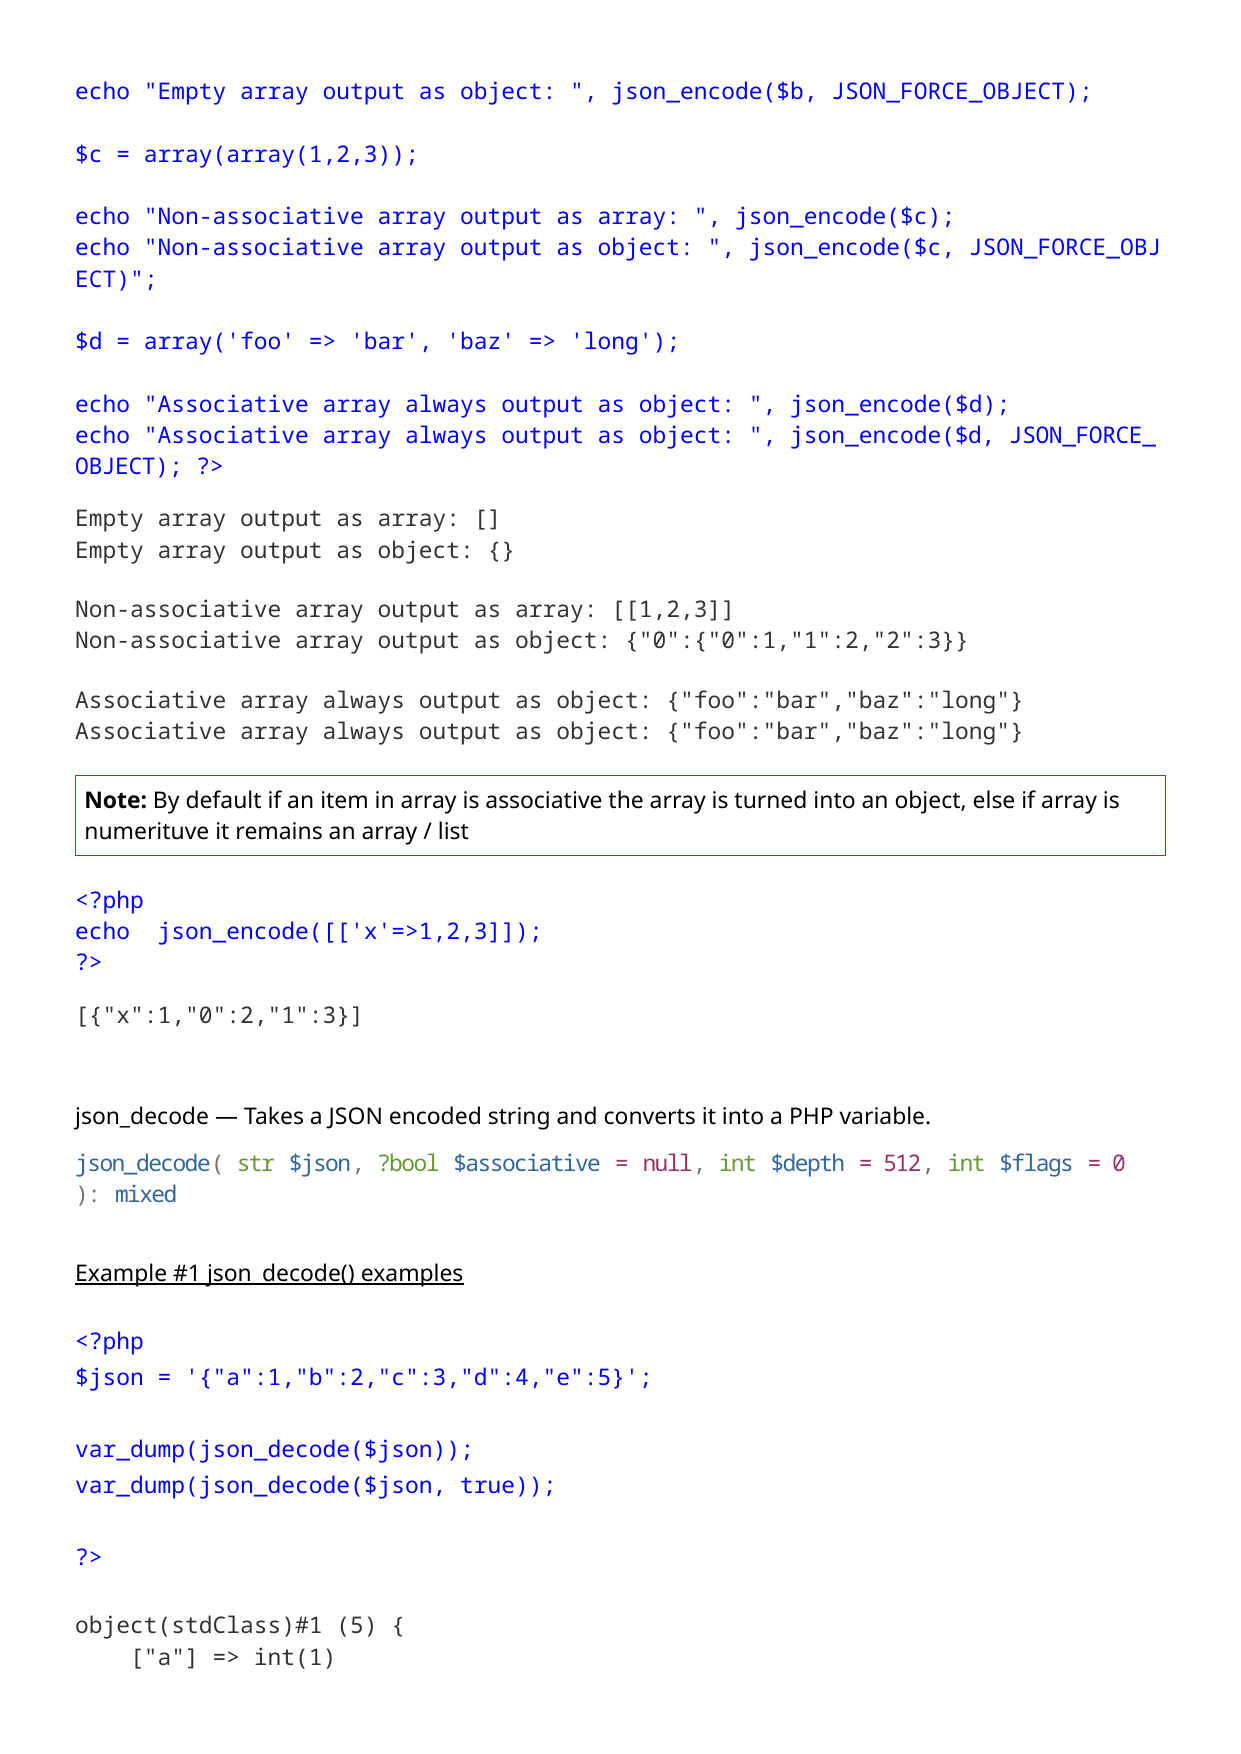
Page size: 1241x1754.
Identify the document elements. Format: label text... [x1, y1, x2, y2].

text $d = array('foo' => 'bar', 'baz' => 'long'); echo "Associative array always output as object: ", json_encode($d); echo "Associative array always output as object: ", json_encode($d, JSON_FORCE_OBJECT); ?> [75, 294, 1166, 481]
text Empty array output as array: [] [75, 502, 1166, 533]
text json_decode( str $json, ?bool $associative = null, int $depth = 512, int $flags = 0 ): mixed [75, 1146, 1166, 1209]
text ?> [75, 946, 1166, 977]
text Note: By default if an item in array is associative the array is turned into an object, else if array is numerituve it remains an array / list [76, 776, 1165, 855]
text Non-associative array output as object: {"0":{"0":1,"1":2,"2":3}} [75, 624, 1166, 656]
text echo json_encode([['x'=>1,2,3]]); [75, 915, 1166, 946]
text echo "Empty array output as object: ", json_encode($b, JSON_FORCE_OBJECT); $c = array(array(1,2,3)); echo "Non-associative array output as array: ", json_encode($c); echo "Non-associative array output as object: ", json_encode($c, JSON_FORCE_OBJECT)"; [75, 75, 1166, 294]
text object(stdClass)#1 (5) { [75, 1609, 1166, 1641]
text Associative array always output as object: {"foo":"bar","baz":"long"} [75, 715, 1166, 746]
text Non-associative array output as array: [[1,2,3]] [75, 593, 1166, 624]
text <?php [75, 884, 1166, 915]
text json_decode — Takes a JSON encoded string and converts it into a PHP variable. [75, 1100, 1166, 1131]
text Example #1 json_decode() examples [75, 1257, 1166, 1288]
text ["a"] => int(1) [75, 1641, 1166, 1672]
text Associative array always output as object: {"foo":"bar","baz":"long"} [75, 684, 1166, 715]
text <?php $json = '{"a":1,"b":2,"c":3,"d":4,"e":5}'; var_dump(json_decode($json)); var_dump(json_decode($json, true)); ?> [75, 1325, 1166, 1572]
text [{"x":1,"0":2,"1":3}] [75, 998, 1166, 1030]
text Empty array output as object: {} [75, 533, 1166, 565]
